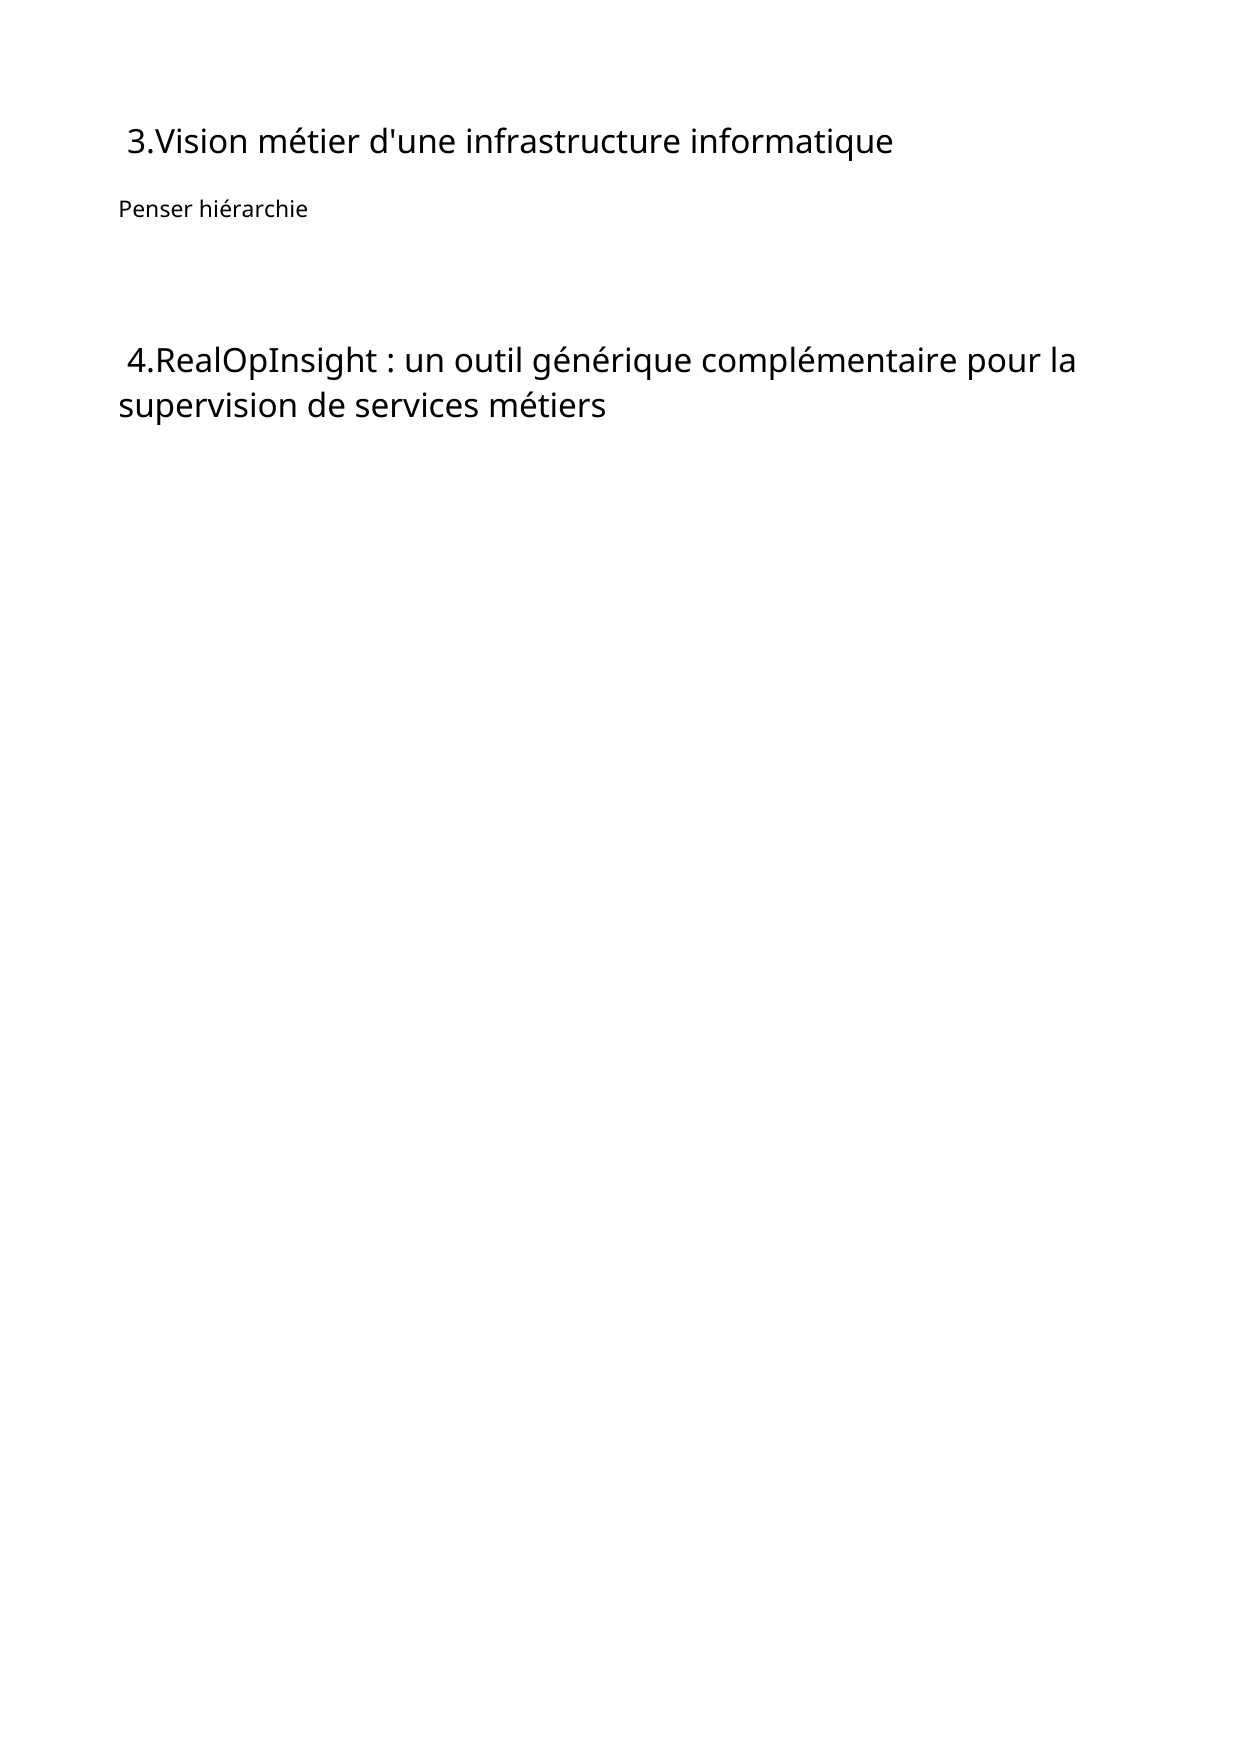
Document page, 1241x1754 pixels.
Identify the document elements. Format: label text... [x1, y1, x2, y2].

text Penser hiérarchie [118, 193, 1122, 224]
subtitle Vision métier d'une infrastructure informatique [118, 118, 1122, 163]
subtitle RealOpInsight : un outil générique complémentaire pour la supervision de services métiers [118, 337, 1122, 427]
